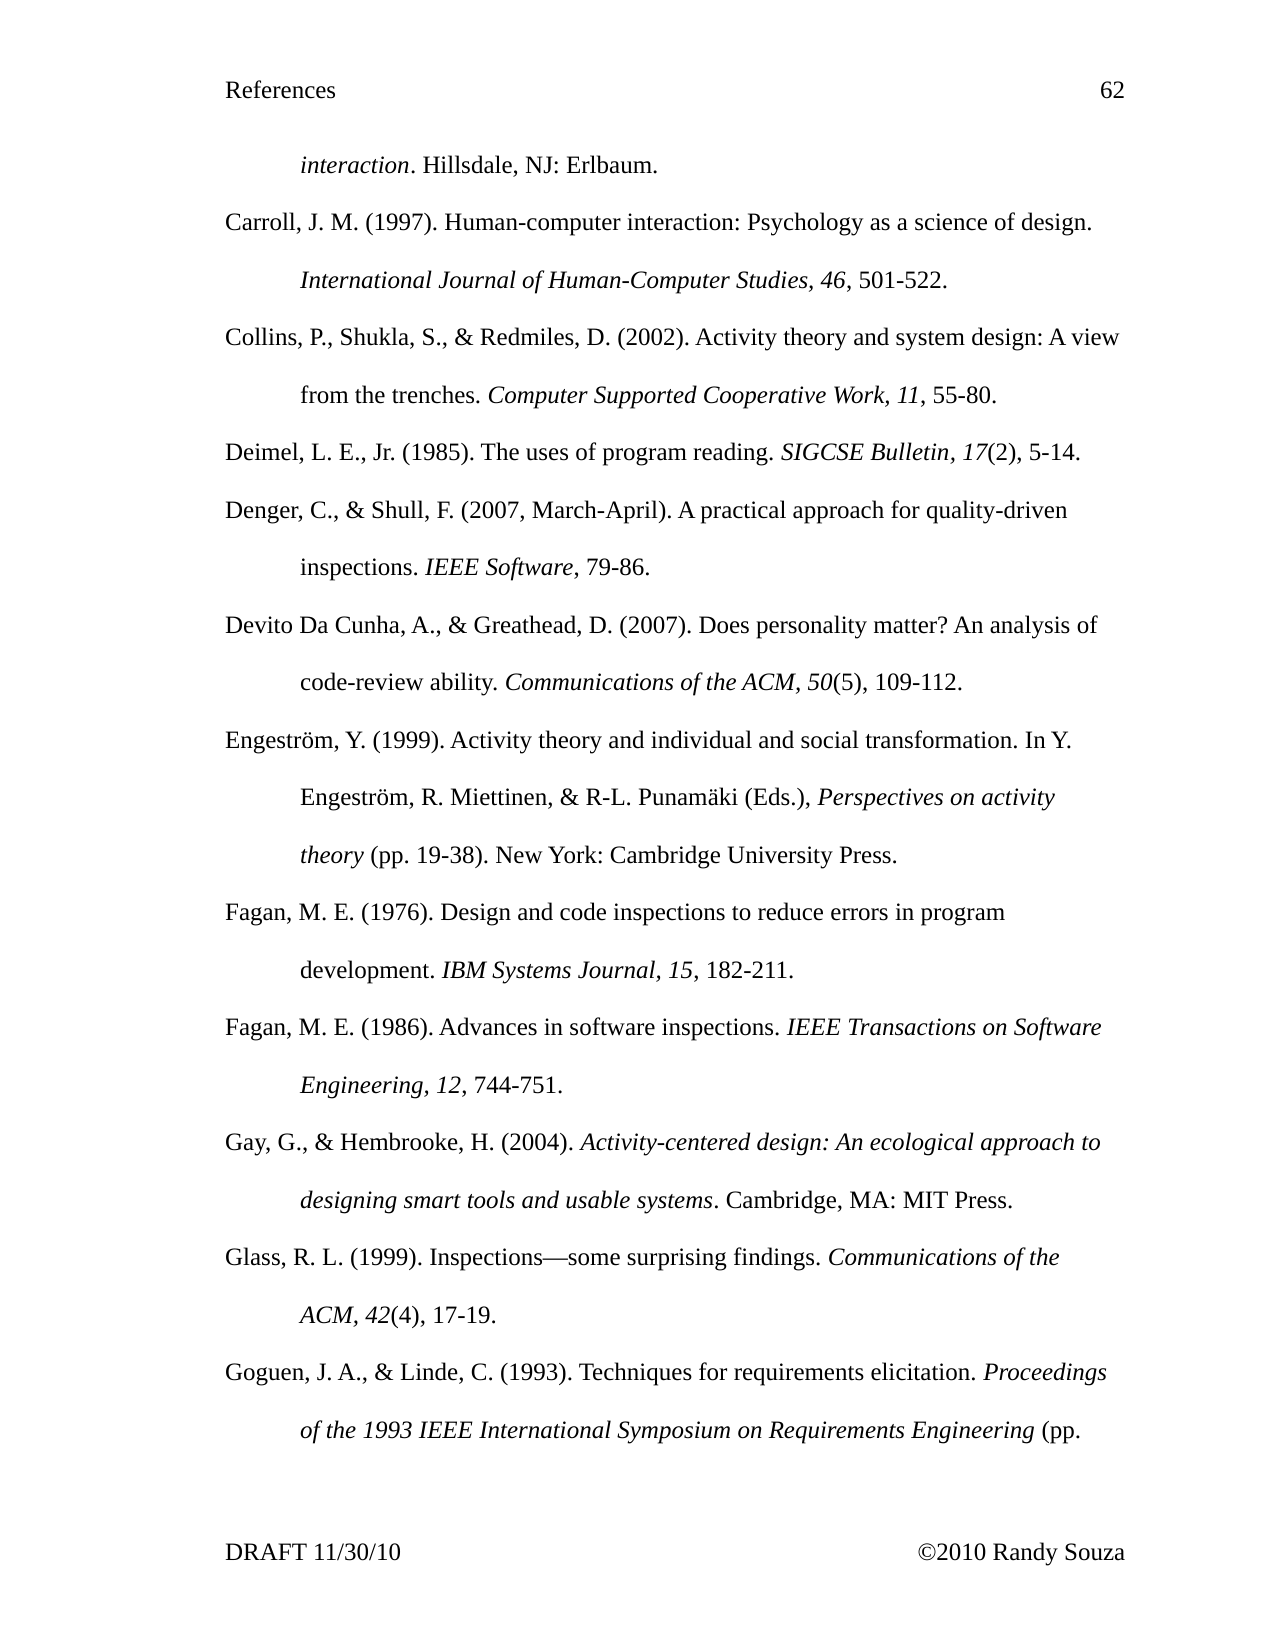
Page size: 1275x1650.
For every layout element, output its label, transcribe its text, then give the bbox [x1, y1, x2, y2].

text Engeström, Y. (1999). Activity theory and individual and social transformation. In Y. Engeström, R. Miettinen, & R-L. Punamäki (Eds.), Perspectives on activity theory (pp. 19-38). New York: Cambridge University Press. [225, 725, 1125, 869]
text Denger, C., & Shull, F. (2007, March-April). A practical approach for quality-driven inspections. IEEE Software, 79-86. [225, 495, 1125, 581]
text interaction. Hillsdale, NJ: Erlbaum. [225, 150, 1125, 179]
text Devito Da Cunha, A., & Greathead, D. (2007). Does personality matter? An analysis of code-review ability. Communications of the ACM, 50(5), 109-112. [225, 610, 1125, 696]
text Glass, R. L. (1999). Inspections—some surprising findings. Communications of the ACM, 42(4), 17-19. [225, 1242, 1125, 1329]
text Carroll, J. M. (1997). Human-computer interaction: Psychology as a science of design. International Journal of Human-Computer Studies, 46, 501-522. [225, 207, 1125, 294]
text Deimel, L. E., Jr. (1985). The uses of program reading. SIGCSE Bulletin, 17(2), 5-14. [225, 437, 1125, 466]
text Fagan, M. E. (1986). Advances in software inspections. IEEE Transactions on Software Engineering, 12, 744-751. [225, 1012, 1125, 1099]
text Collins, P., Shukla, S., & Redmiles, D. (2002). Activity theory and system design: A view from the trenches. Computer Supported Cooperative Work, 11, 55-80. [225, 322, 1125, 409]
text Gay, G., & Hembrooke, H. (2004). Activity-centered design: An ecological approach to designing smart tools and usable systems. Cambridge, MA: MIT Press. [225, 1127, 1125, 1214]
text Fagan, M. E. (1976). Design and code inspections to reduce errors in program development. IBM Systems Journal, 15, 182-211. [225, 897, 1125, 984]
text Goguen, J. A., & Linde, C. (1993). Techniques for requirements elicitation. Proceedings of the 1993 IEEE International Symposium on Requirements Engineering (pp. [225, 1357, 1125, 1444]
